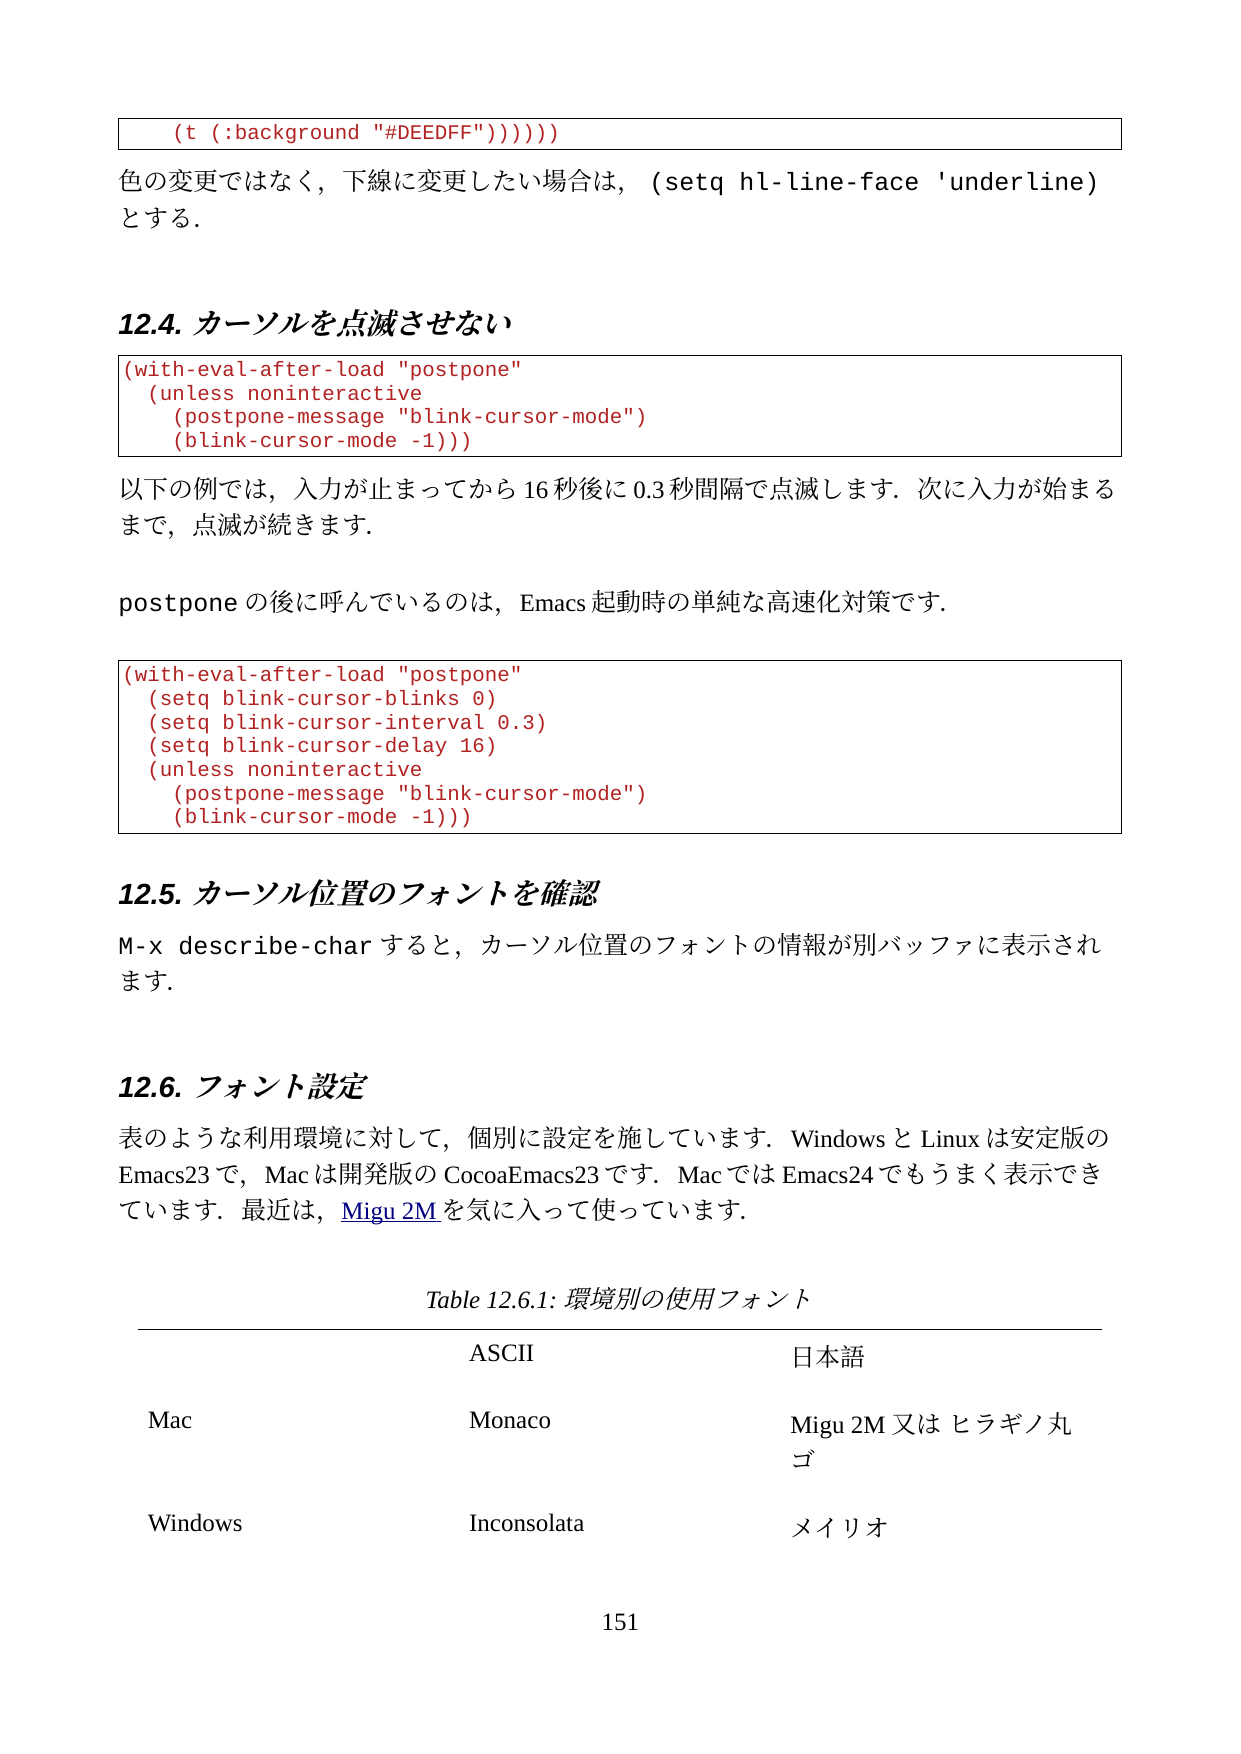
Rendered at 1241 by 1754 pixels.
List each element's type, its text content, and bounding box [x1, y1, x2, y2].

text 以下の例では，入力が止まってから16秒後に0.3秒間隔で点滅します．次に入力が始まるまで，点滅が続きます． [118, 470, 1122, 570]
text (setq blink-cursor-blinks 0) [119, 684, 1121, 708]
text postpone の後に呼んでいるのは，Emacs起動時の単純な高速化対策です． [118, 583, 1122, 648]
table_cell Monaco [460, 1396, 781, 1499]
subtitle カーソル位置のフォントを確認 [118, 871, 1122, 913]
text Table 12.6.1: 環境別の使用フォント [118, 1280, 1122, 1316]
text (blink-cursor-mode -1))) [119, 802, 1121, 833]
text (postpone-message "blink-cursor-mode") [119, 402, 1121, 426]
text (with-eval-after-load "postpone" [119, 356, 1121, 378]
table_header ASCII [460, 1330, 781, 1396]
text (setq blink-cursor-delay 16) [119, 731, 1121, 755]
text (unless noninteractive [119, 755, 1121, 779]
text (t (:background "#DEEDFF")))))) [119, 119, 1121, 149]
table_cell Windows [138, 1499, 459, 1566]
subtitle フォント設定 [118, 1064, 1122, 1106]
text (unless noninteractive [119, 378, 1121, 402]
text 色の変更ではなく，下線に変更したい場合は， (setq hl-line-face 'underline) とする． [118, 162, 1122, 263]
table_cell Inconsolata [460, 1499, 781, 1566]
table_header 日本語 [781, 1330, 1102, 1396]
text (with-eval-after-load "postpone" [119, 661, 1121, 684]
text (blink-cursor-mode -1))) [119, 426, 1121, 456]
text 表のような利用環境に対して，個別に設定を施しています．WindowsとLinuxは安定版のEmacs23で，Macは開発版のCocoaEmacs23です．MacではEmacs24でもうまく表示できています．最近は，Migu 2Mを気に入って使っています． [118, 1118, 1122, 1255]
text M-x describe-char すると，カーソル位置のフォントの情報が別バッファに表示されます． [118, 926, 1122, 1027]
subtitle カーソルを点滅させない [118, 301, 1122, 342]
text (postpone-message "blink-cursor-mode") [119, 779, 1121, 802]
table_cell Mac [138, 1396, 459, 1499]
table_cell メイリオ [781, 1499, 1102, 1566]
text (setq blink-cursor-interval 0.3) [119, 708, 1121, 731]
table_header [138, 1330, 459, 1396]
table_cell Migu 2M 又は ヒラギノ丸ゴ [781, 1396, 1102, 1499]
